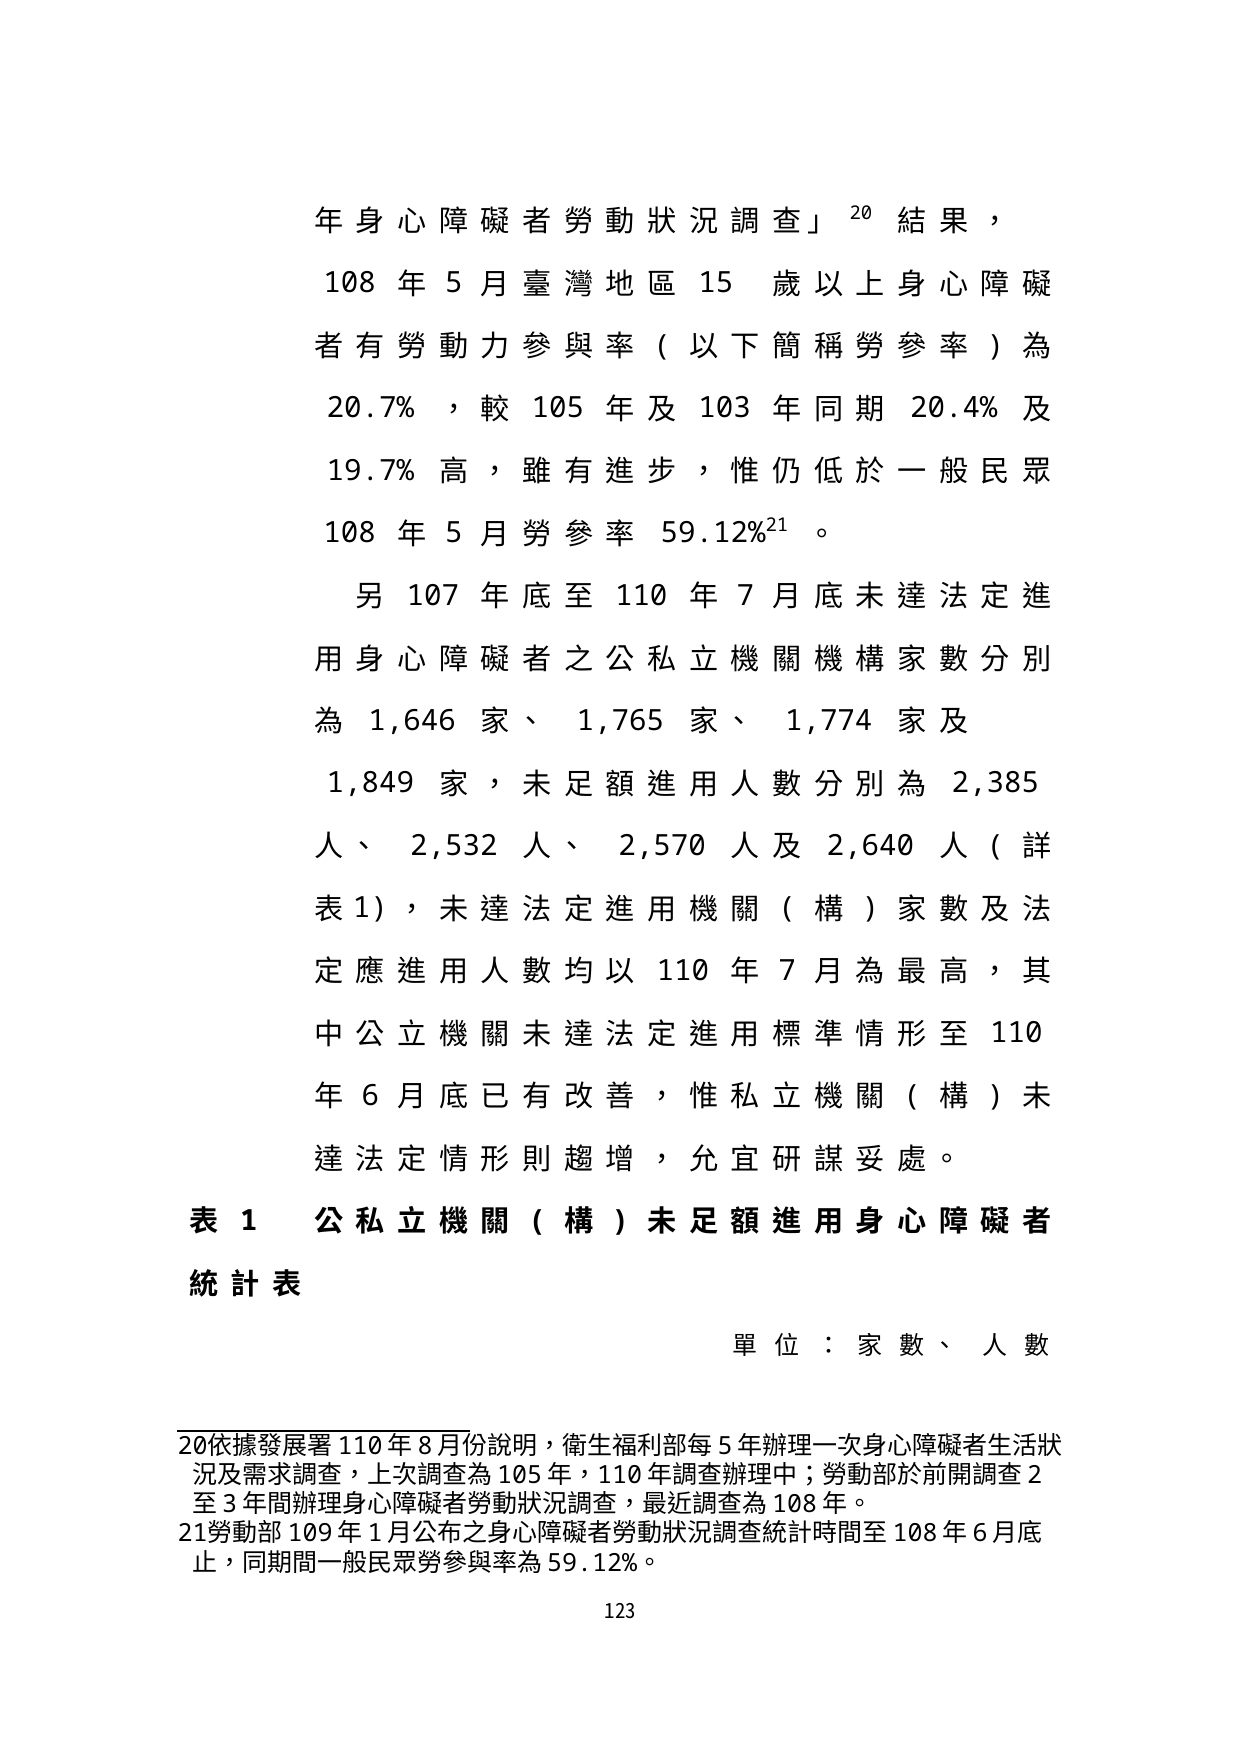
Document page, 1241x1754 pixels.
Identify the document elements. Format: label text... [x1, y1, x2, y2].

text 年身心障礙者勞動狀況調查」結果，108年5月臺灣地區15 歲以上身心障礙者有勞動力參與率(以下簡稱勞參率)為20.7%，較105年及103年同期20.4%及19.7%高，雖有進步，惟仍低於一般民眾108年5月勞參率59.12%。 [271, 177, 1058, 552]
text 另107年底至110年7月底未達法定進用身心障礙者之公私立機關機構家數分別為1,646家、1,765家、1,774家及1,849家，未足額進用人數分別為2,385人、2,532人、2,570人及2,640人(詳表1)，未達法定進用機關(構)家數及法定應進用人數均以110年7月為最高，其中公立機關未達法定進用標準情形至110年6月底已有改善，惟私立機關(構)未達法定情形則趨增，允宜研謀妥處。 [271, 552, 1058, 1177]
text 勞動部109年1月公布之身心障礙者勞動狀況調查統計時間至108年6月底止，同期間一般民眾勞參與率為59.12%。 [177, 1518, 1063, 1577]
text 單位：家數、人數 [242, 1302, 1058, 1365]
text 依據發展署110年8月份說明，衛生福利部每5年辦理一次身心障礙者生活狀況及需求調查，上次調查為105年，110年調查辦理中；勞動部於前開調查2至3年間辦理身心障礙者勞動狀況調查，最近調查為108年。 [177, 1431, 1063, 1518]
text 表1 公私立機關(構)未足額進用身心障礙者統計表 [183, 1177, 1058, 1302]
